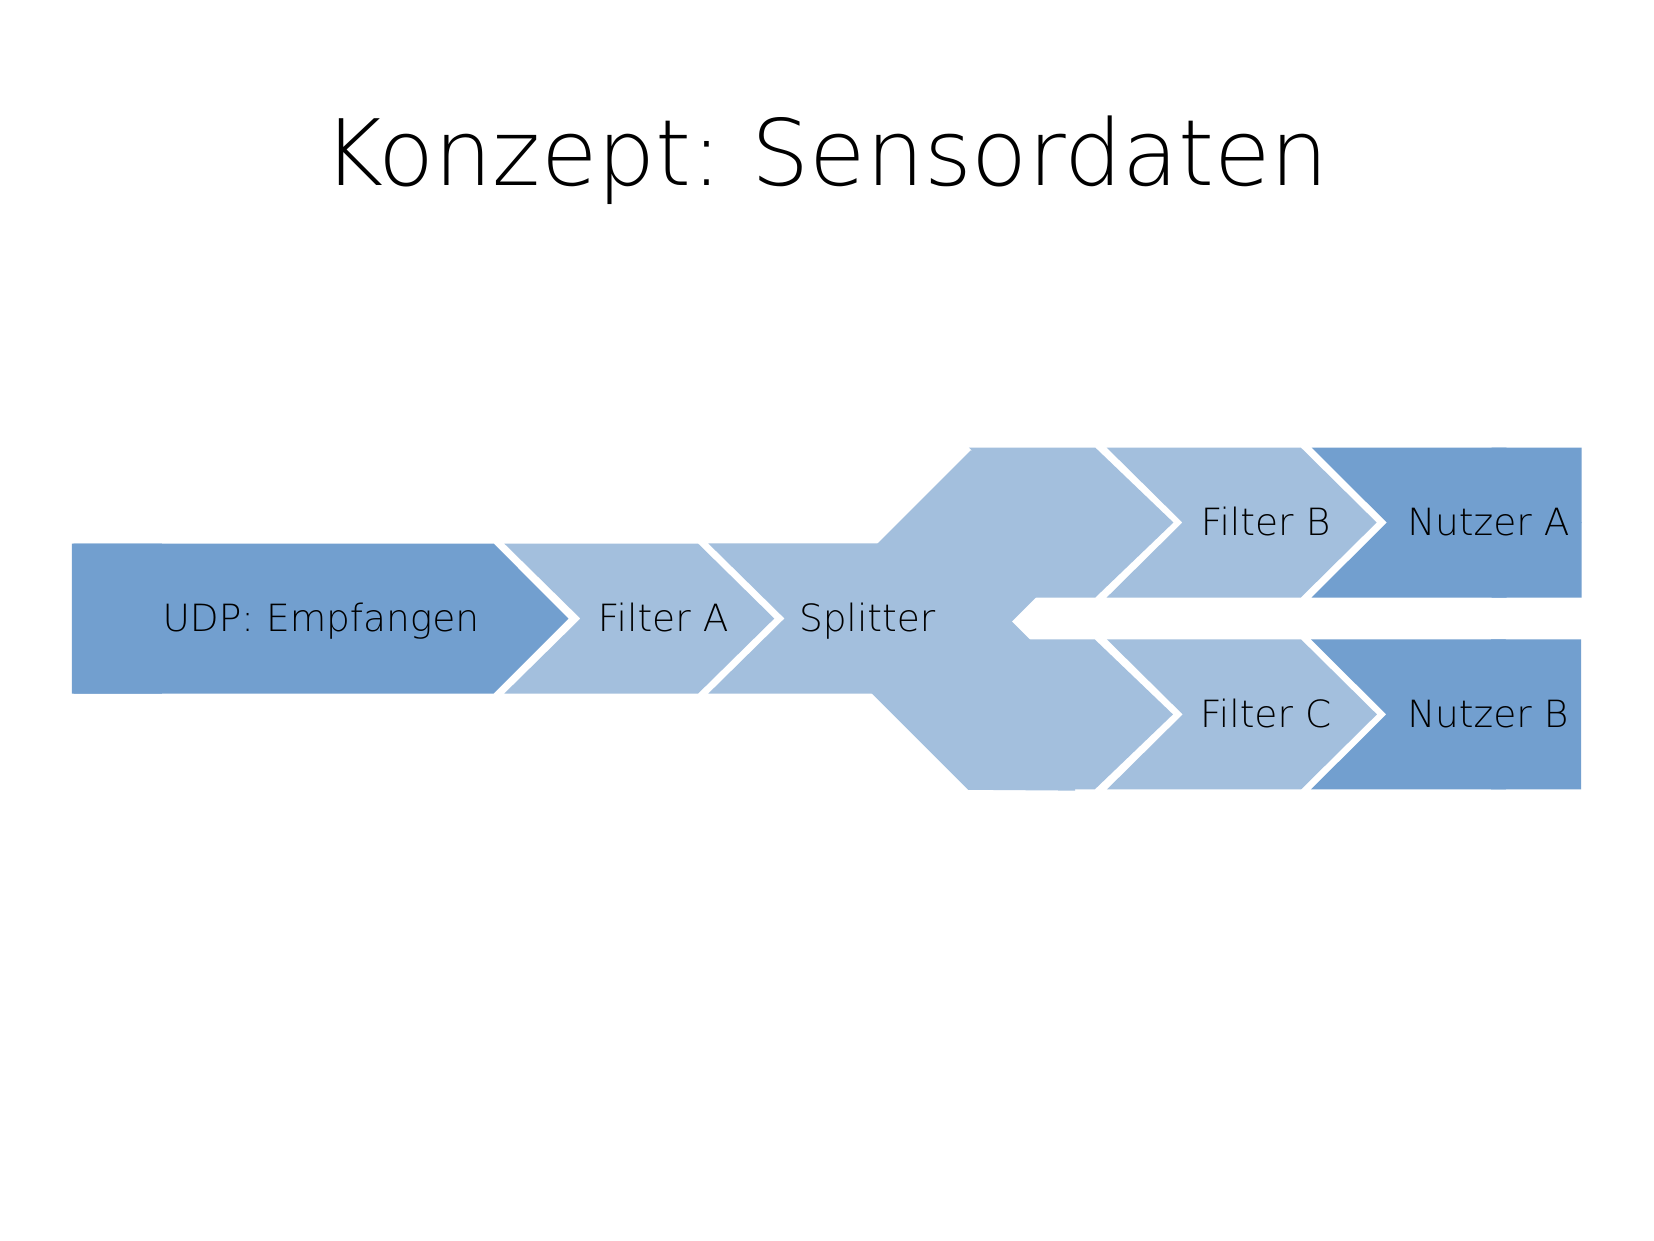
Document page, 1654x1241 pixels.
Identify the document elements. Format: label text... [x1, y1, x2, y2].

text_box UDP: Empfangen [73, 543, 569, 694]
text_box Filter B [1106, 447, 1377, 598]
text_box [1507, 447, 1582, 521]
title Konzept: Sensordaten [82, 50, 1571, 258]
text_box Nutzer A [1311, 447, 1582, 598]
text_box Filter A [504, 543, 775, 694]
text_box Nutzer B [1310, 639, 1581, 790]
text_box [1507, 524, 1582, 598]
text_box [831, 447, 1174, 791]
text_box Filter C [1106, 639, 1377, 790]
text_box [1507, 639, 1582, 790]
text_box Splitter [708, 543, 938, 694]
text_box [71, 543, 147, 694]
